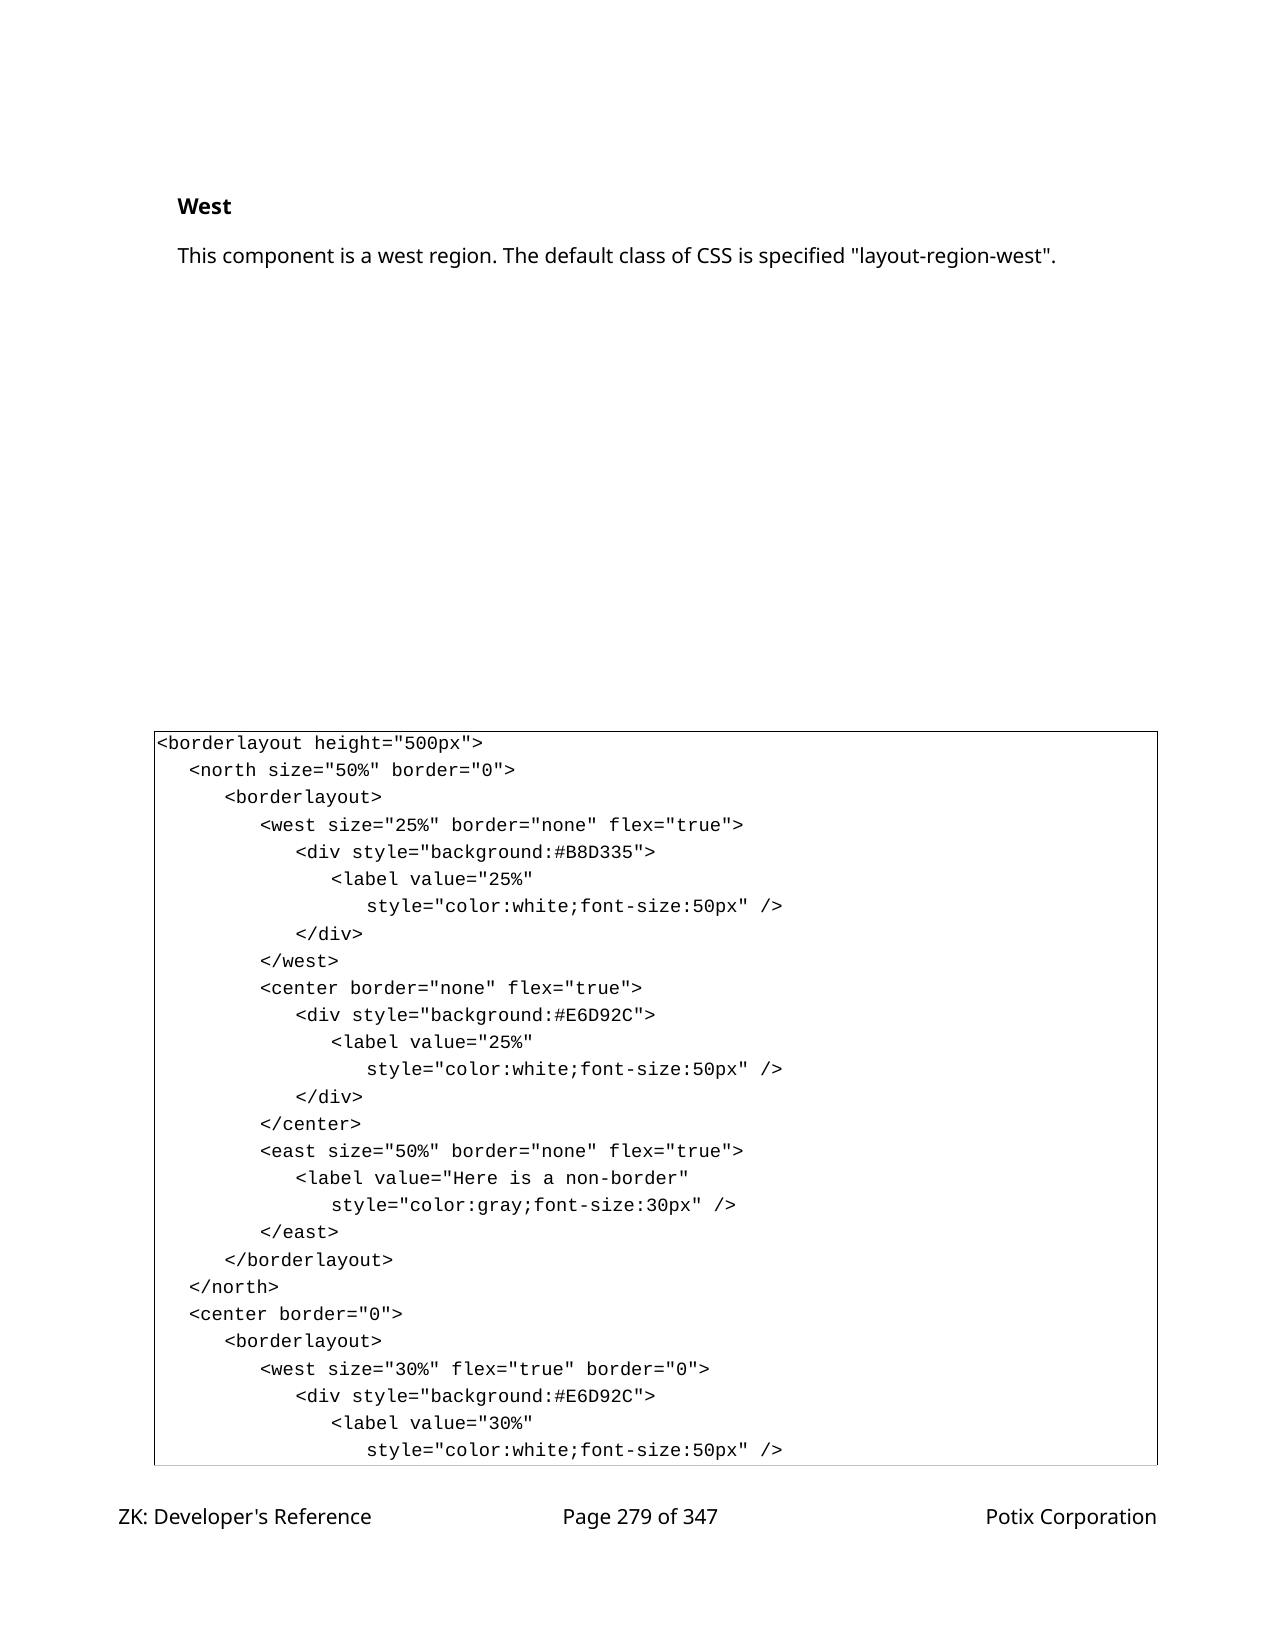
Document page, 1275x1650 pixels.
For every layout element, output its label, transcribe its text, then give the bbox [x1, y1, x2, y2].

text <borderlayout> [155, 785, 1157, 810]
text <west size="25%" border="none" flex="true"> [155, 813, 1157, 837]
text style="color:gray;font-size:30px" /> [155, 1193, 1157, 1217]
text <label value="25%" [155, 1030, 1157, 1054]
subtitle West [177, 191, 1157, 221]
text </div> [155, 921, 1157, 946]
text <center border="0"> [155, 1302, 1157, 1326]
text <div style="background:#E6D92C"> [155, 1003, 1157, 1027]
text </west> [155, 948, 1157, 973]
text </div> [155, 1084, 1157, 1109]
text <west size="30%" flex="true" border="0"> [155, 1356, 1157, 1381]
text </east> [155, 1220, 1157, 1245]
text <label value="Here is a non-border" [155, 1166, 1157, 1190]
text style="color:white;font-size:50px" /> [155, 1438, 1157, 1465]
text <label value="25%" [155, 867, 1157, 891]
text </center> [155, 1112, 1157, 1136]
text <div style="background:#E6D92C"> [155, 1383, 1157, 1408]
text <north size="50%" border="0"> [155, 758, 1157, 782]
text <borderlayout height="500px"> [155, 732, 1157, 755]
text </borderlayout> [155, 1248, 1157, 1272]
text <center border="none" flex="true"> [155, 976, 1157, 1000]
text <east size="50%" border="none" flex="true"> [155, 1139, 1157, 1163]
text style="color:white;font-size:50px" /> [155, 1057, 1157, 1082]
text <div style="background:#B8D335"> [155, 840, 1157, 864]
text <label value="30%" [155, 1411, 1157, 1435]
text <borderlayout> [155, 1329, 1157, 1353]
text style="color:white;font-size:50px" /> [155, 894, 1157, 918]
text This component is a west region. The default class of CSS is specified "layout-region-west". [177, 241, 1157, 269]
text </north> [155, 1275, 1157, 1299]
